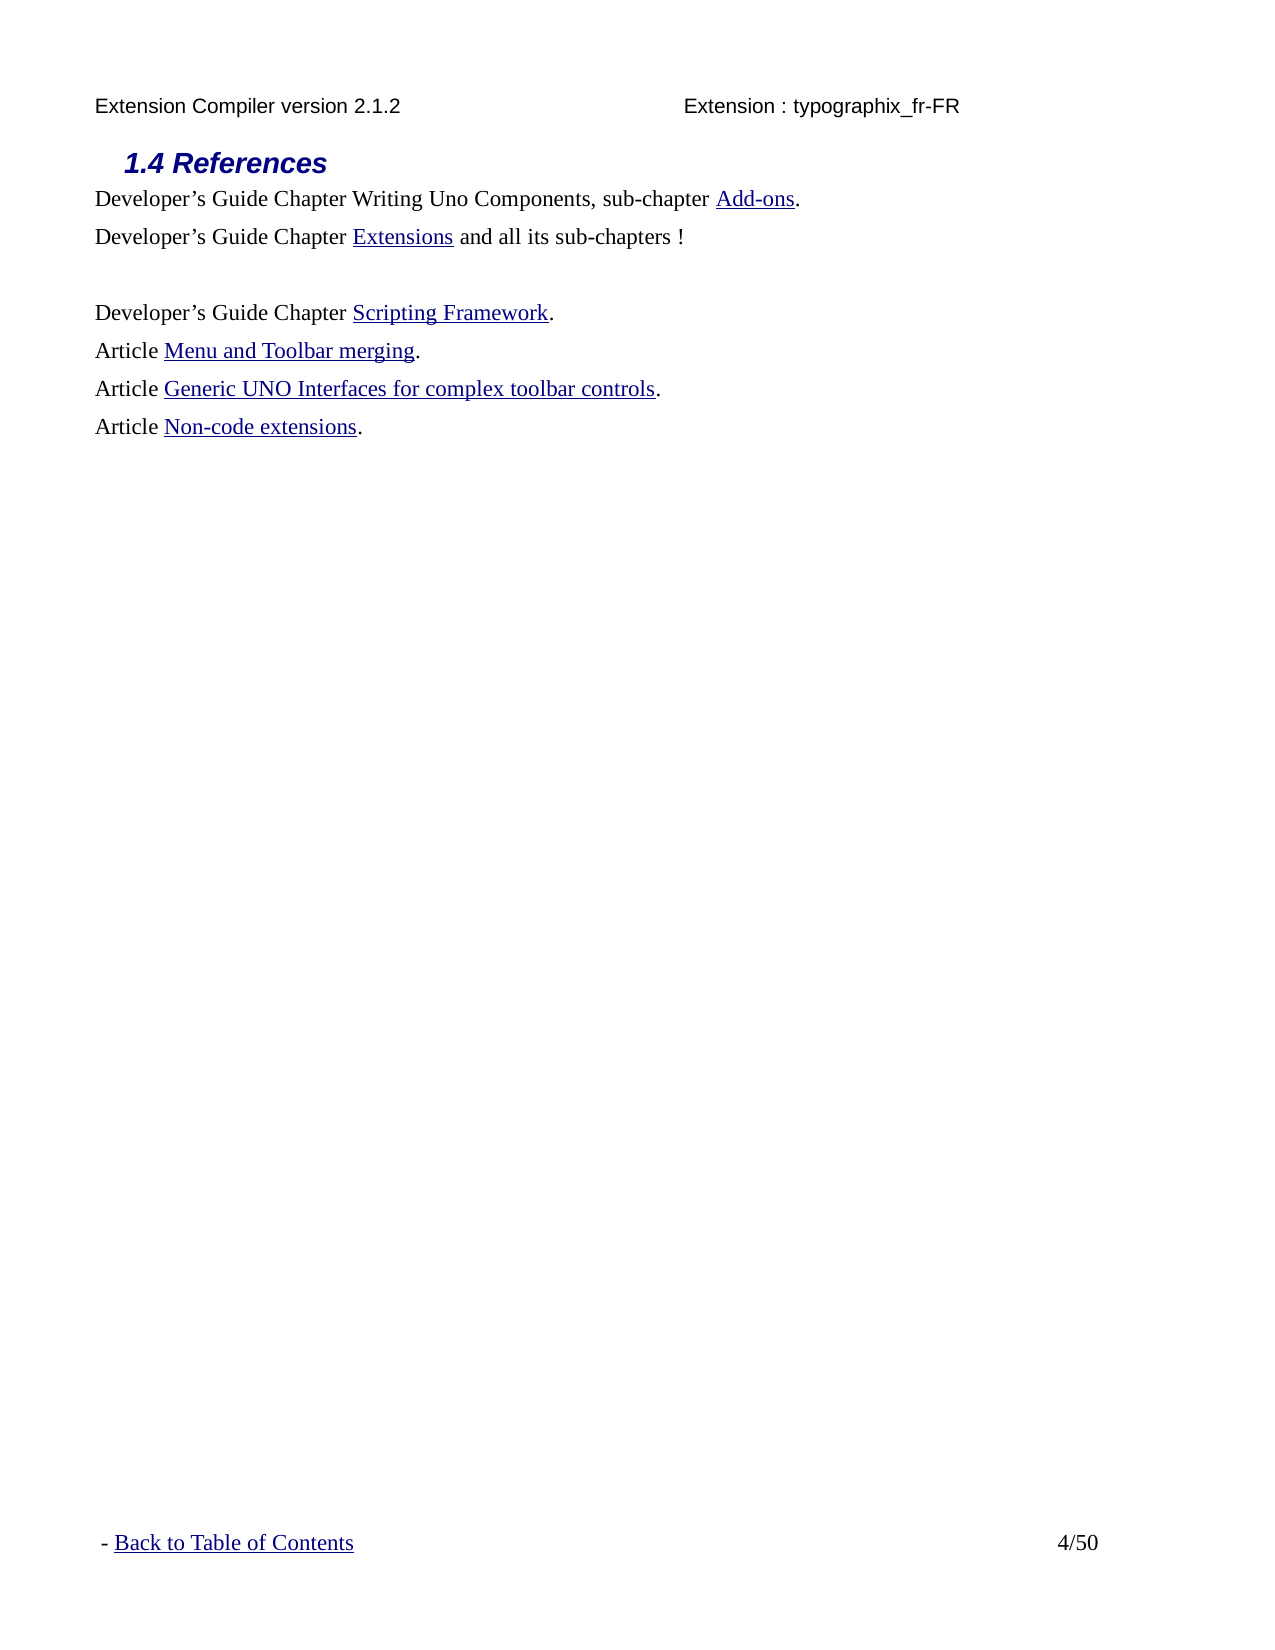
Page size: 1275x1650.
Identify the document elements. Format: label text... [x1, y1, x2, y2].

text Article Menu and Toolbar merging. [94, 338, 1181, 363]
text Developer’s Guide Chapter Extensions and all its sub-chapters ! [94, 224, 1181, 249]
subtitle References [124, 147, 1181, 180]
text Developer’s Guide Chapter Scripting Framework. [94, 300, 1181, 326]
text Developer’s Guide Chapter Writing Uno Components, sub-chapter Add-ons. [94, 186, 1181, 211]
text Article Generic UNO Interfaces for complex toolbar controls. [94, 376, 1181, 402]
text Article Non-code extensions. [94, 414, 1181, 439]
